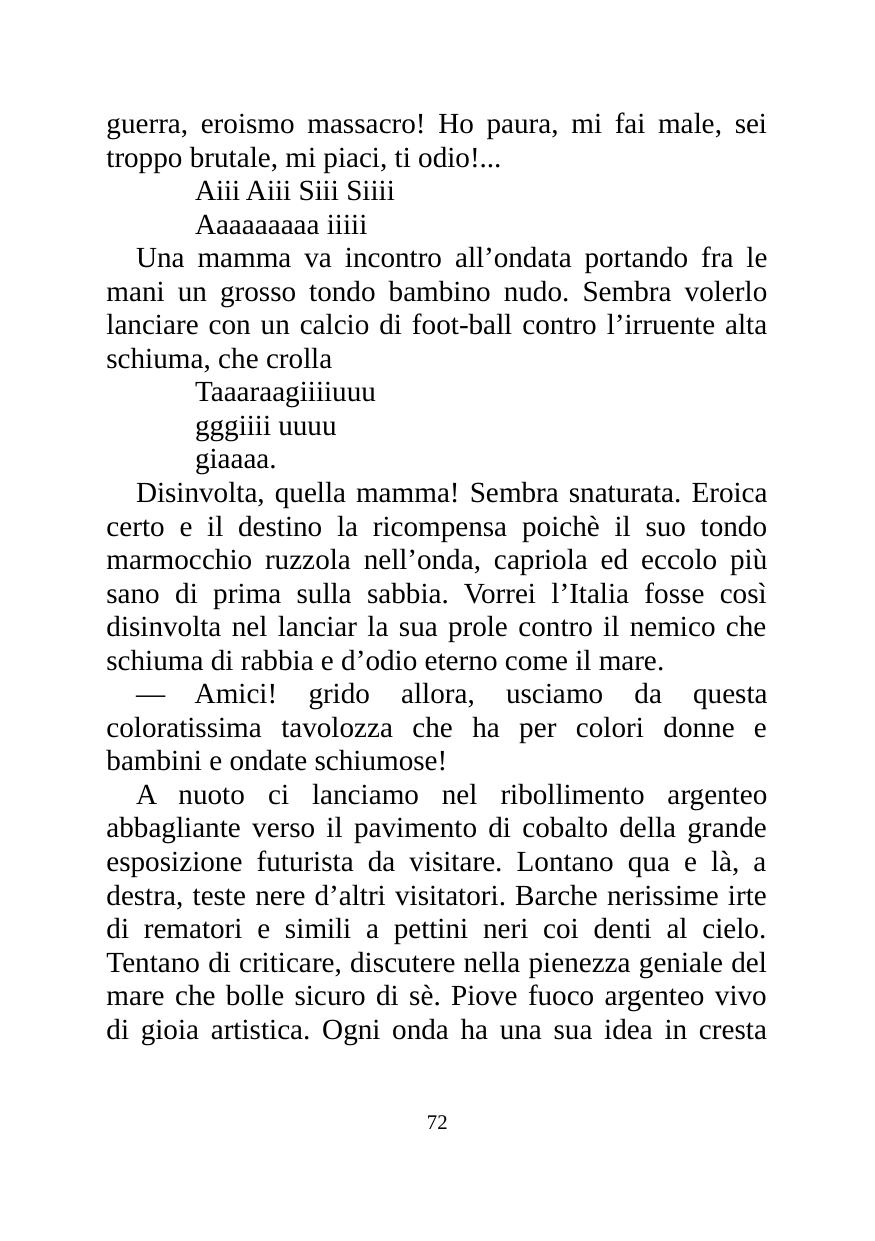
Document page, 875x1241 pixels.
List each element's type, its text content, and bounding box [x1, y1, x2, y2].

text Aaaaaaaaa iiiii [165, 207, 768, 240]
text giaaaa. [165, 442, 768, 475]
text gggiiii uuuu [165, 408, 768, 442]
text — Amici! grido allora, usciamo da questa coloratissima tavolozza che ha per colori donne e bambini e ondate schiumose! [106, 676, 768, 777]
text A nuoto ci lanciamo nel ribollimento argenteo abbagliante verso il pavimento di cobalto della grande esposizione futurista da visitare. Lontano qua e là, a destra, teste nere d’altri visitatori. Barche nerissime irte di rematori e simili a pettini neri coi denti al cielo. Tentano di criticare, discutere nella pienezza geniale del mare che bolle sicuro di sè. Piove fuoco argenteo vivo di gioia artistica. Ogni onda ha una sua idea in cresta [106, 777, 768, 1045]
text Taaaraagiiiiuuu [165, 374, 768, 408]
text Aiii Aiii Siii Siiii [165, 173, 768, 207]
text Disinvolta, quella mamma! Sembra snaturata. Eroica certo e il destino la ricompensa poichè il suo tondo marmocchio ruzzola nell’onda, capriola ed eccolo più sano di prima sulla sabbia. Vorrei l’Italia fosse così disinvolta nel lanciar la sua prole contro il nemico che schiuma di rabbia e d’odio eterno come il mare. [106, 475, 768, 676]
text Una mamma va incontro all’ondata portando fra le mani un grosso tondo bambino nudo. Sembra volerlo lanciare con un calcio di foot-ball contro l’irruente alta schiuma, che crolla [106, 240, 768, 374]
text guerra, eroismo massacro! Ho paura, mi fai male, sei troppo brutale, mi piaci, ti odio!... [106, 106, 768, 173]
